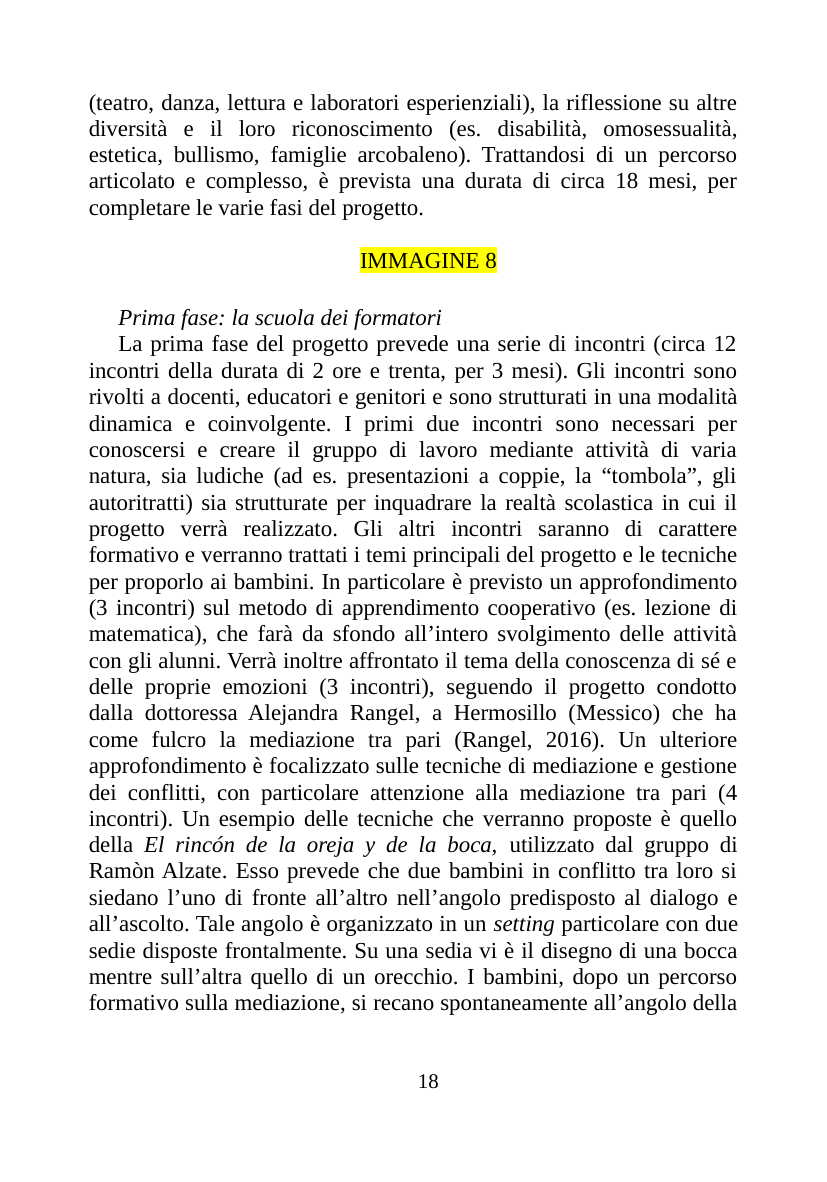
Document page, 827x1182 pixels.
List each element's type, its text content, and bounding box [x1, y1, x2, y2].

text (teatro, danza, lettura e laboratori esperienziali), la riflessione su altre diversità e il loro riconoscimento (es. disabilità, omosessualità, estetica, bullismo, famiglie arcobaleno). Trattandosi di un percorso articolato e complesso, è prevista una durata di circa 18 mesi, per completare le varie fasi del progetto. [88, 88, 738, 220]
text La prima fase del progetto prevede una serie di incontri (circa 12 incontri della durata di 2 ore e trenta, per 3 mesi). Gli incontri sono rivolti a docenti, educatori e genitori e sono strutturati in una modalità dinamica e coinvolgente. I primi due incontri sono necessari per conoscersi e creare il gruppo di lavoro mediante attività di varia natura, sia ludiche (ad es. presentazioni a coppie, la “tombola”, gli autoritratti) sia strutturate per inquadrare la realtà scolastica in cui il progetto verrà realizzato. Gli altri incontri saranno di carattere formativo e verranno trattati i temi principali del progetto e le tecniche per proporlo ai bambini. In particolare è previsto un approfondimento (3 incontri) sul metodo di apprendimento cooperativo (es. lezione di matematica), che farà da sfondo all’intero svolgimento delle attività con gli alunni. Verrà inoltre affrontato il tema della conoscenza di sé e delle proprie emozioni (3 incontri), seguendo il progetto condotto dalla dottoressa Alejandra Rangel, a Hermosillo (Messico) che ha come fulcro la mediazione tra pari (Rangel, 2016). Un ulteriore approfondimento è focalizzato sulle tecniche di mediazione e gestione dei conflitti, con particolare attenzione alla mediazione tra pari (4 incontri). Un esempio delle tecniche che verranno proposte è quello della El rincón de la oreja y de la boca, utilizzato dal gruppo di Ramòn Alzate. Esso prevede che due bambini in conflitto tra loro si siedano l’uno di fronte all’altro nell’angolo predisposto al dialogo e all’ascolto. Tale angolo è organizzato in un setting particolare con due sedie disposte frontalmente. Su una sedia vi è il disegno di una bocca mentre sull’altra quello di un orecchio. I bambini, dopo un percorso formativo sulla mediazione, si recano spontaneamente all’angolo della [88, 331, 738, 1016]
text IMMAGINE 8 [88, 247, 738, 273]
text Prima fase: la scuola dei formatori [88, 304, 738, 331]
